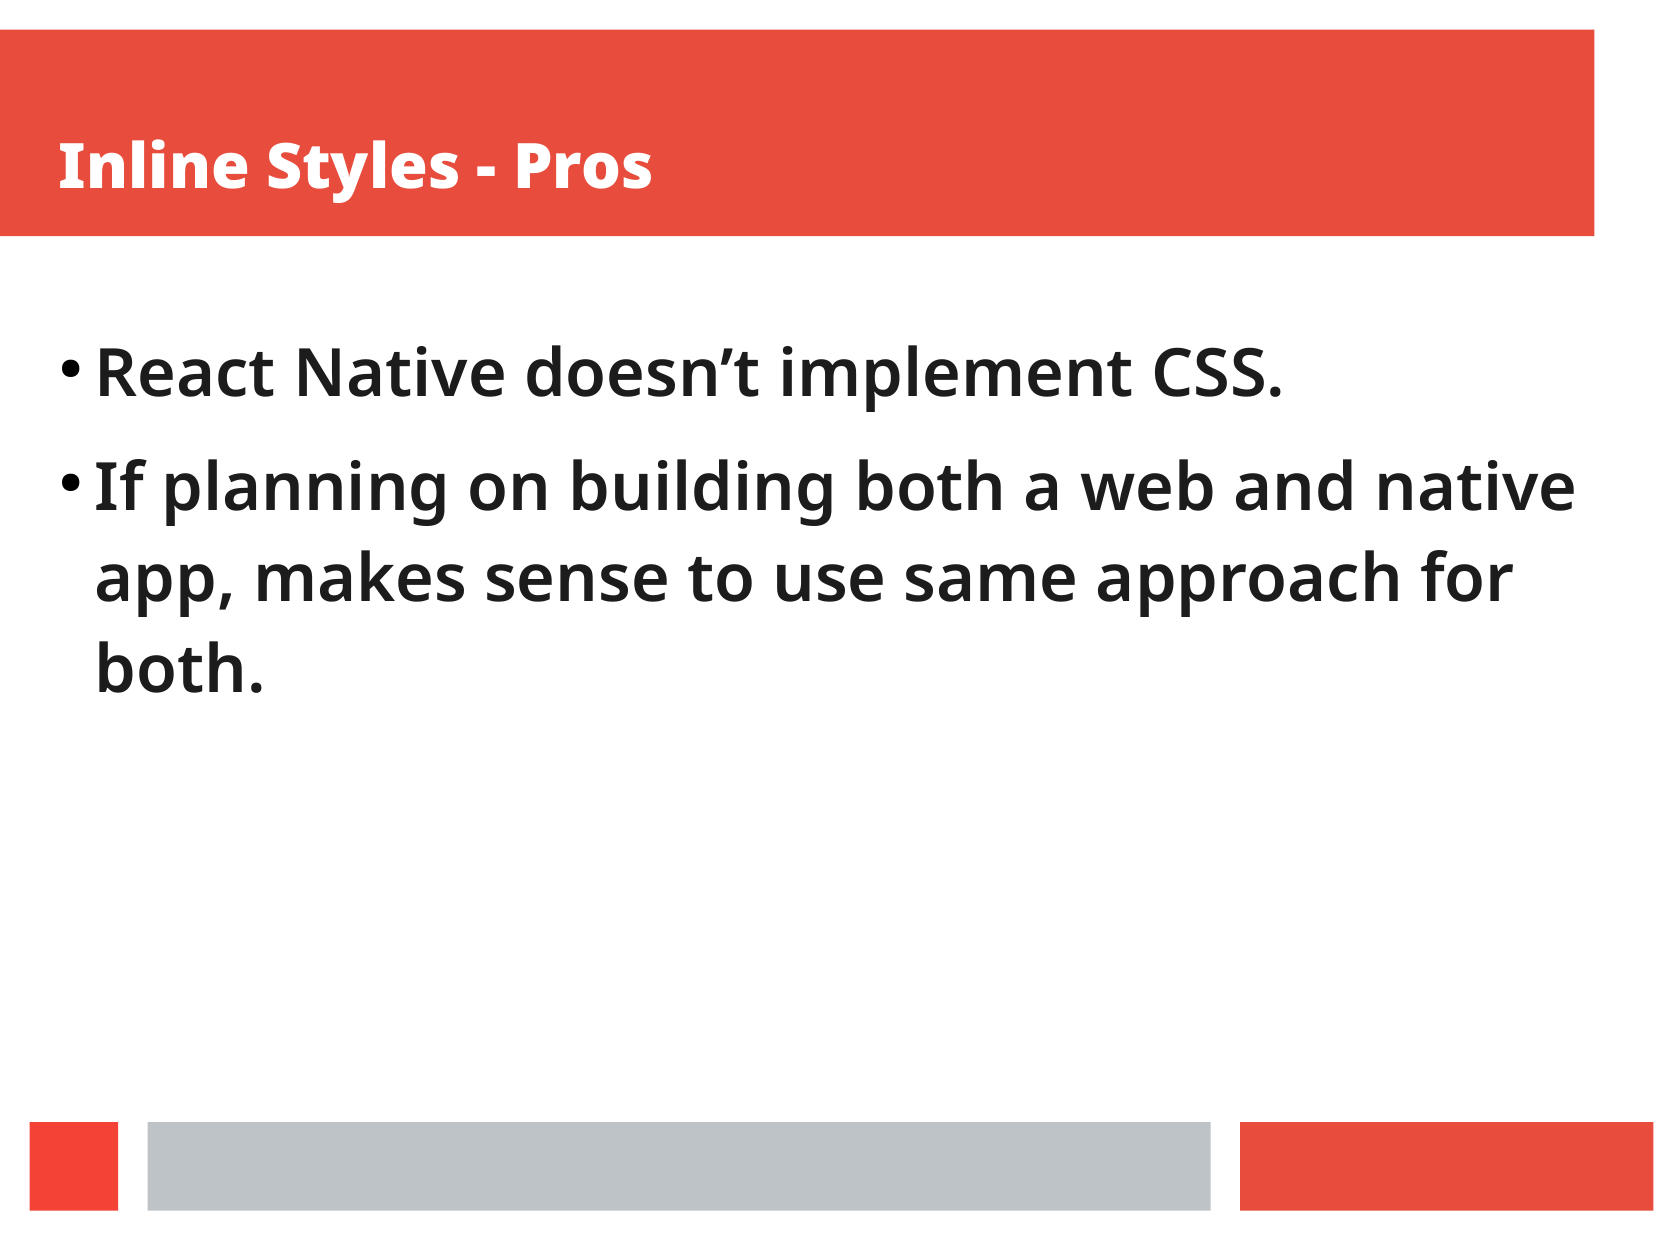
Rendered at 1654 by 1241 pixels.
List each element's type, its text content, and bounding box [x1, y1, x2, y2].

list React Native doesn’t implement CSS. If planning on building both a web and native app, makes sense to use same approach for both. [59, 324, 1619, 1093]
title Inline Styles - Pros [59, 59, 1595, 207]
